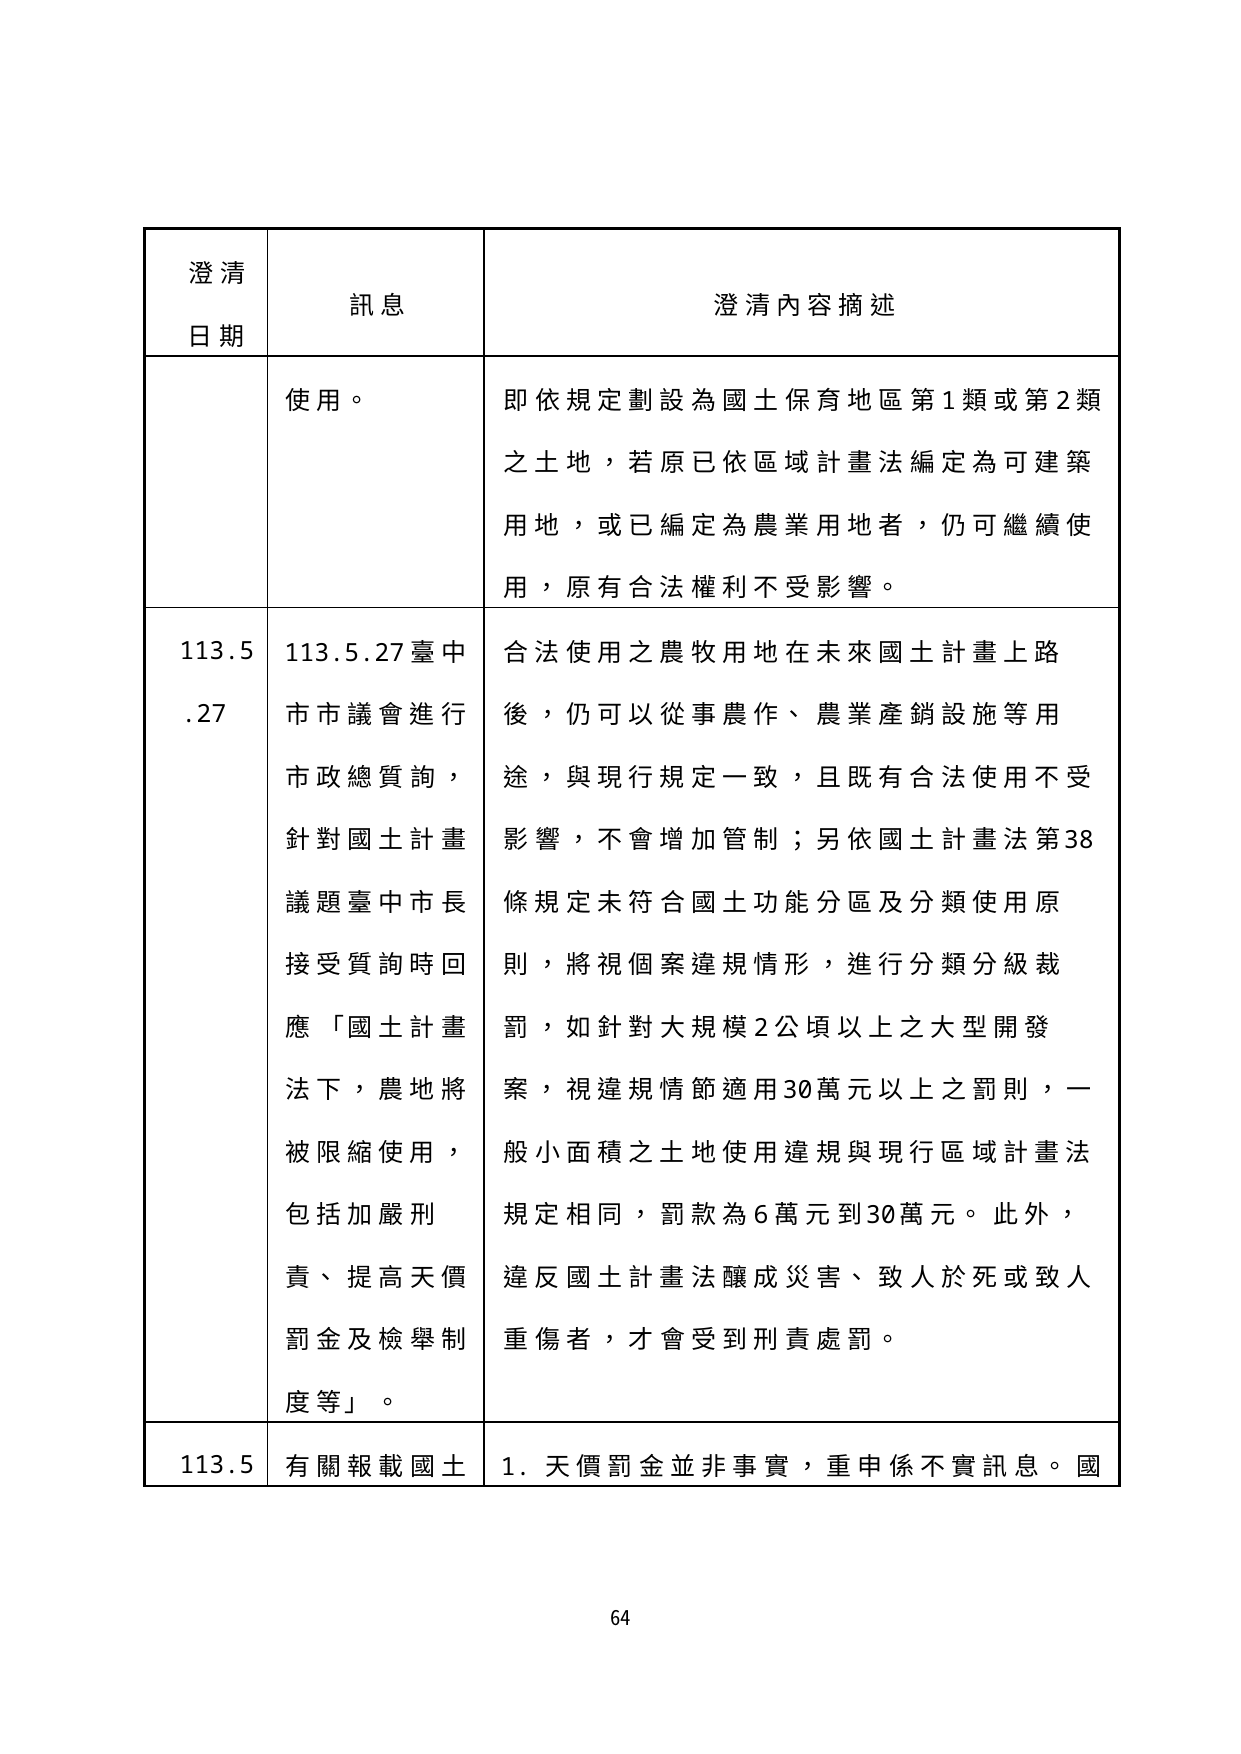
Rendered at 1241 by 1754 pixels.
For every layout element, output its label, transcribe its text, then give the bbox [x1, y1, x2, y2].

table_header 訊息 [268, 230, 483, 355]
table_cell 使用。 [268, 357, 483, 607]
table_cell 天價罰金並非事實，重申係不實訊息。國 [485, 1423, 1118, 1485]
table_cell 即依規定劃設為國土保育地區第1類或第2類之土地，若原已依區域計畫法編定為可建築用地，或已編定為農業用地者，仍可繼續使用，原有合法權利不受影響。 [485, 357, 1118, 607]
table_cell 合法使用之農牧用地在未來國土計畫上路後，仍可以從事農作、農業產銷設施等用途，與現行規定一致，且既有合法使用不受影響，不會增加管制；另依國土計畫法第38條規定未符合國土功能分區及分類使用原則，將視個案違規情形，進行分類分級裁罰，如針對大規模2公頃以上之大型開發案，視違規情節適用30萬元以上之罰則，一般小面積之土地使用違規與現行區域計畫法規定相同，罰款為6萬元到30萬元。此外，違反國土計畫法釀成災害、致人於死或致人重傷者，才會受到刑責處罰。 [485, 608, 1118, 1421]
table_cell 113.5 [146, 1423, 267, 1485]
table_header 澄清內容摘述 [485, 230, 1118, 355]
table_cell 113.5.27臺中市市議會進行市政總質詢，針對國土計畫議題臺中市長接受質詢時回應「國土計畫法下，農地將被限縮使用，包括加嚴刑責、提高天價罰金及檢舉制度等」。 [268, 608, 483, 1421]
table_header 澄清日期 [146, 230, 267, 355]
table_cell [146, 357, 267, 607]
table_cell 113.5.27 [146, 608, 267, 1421]
table_cell 有關報載國土 [268, 1423, 483, 1485]
